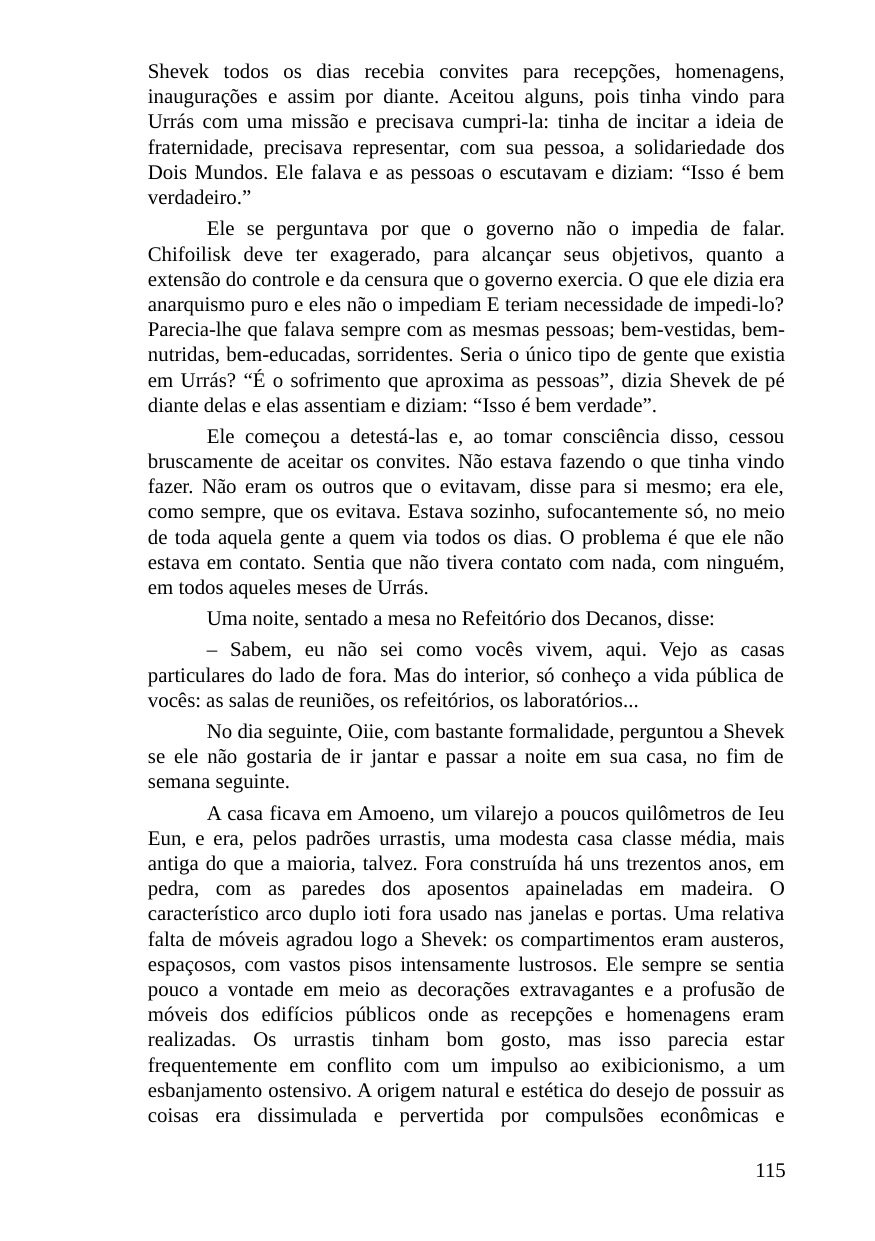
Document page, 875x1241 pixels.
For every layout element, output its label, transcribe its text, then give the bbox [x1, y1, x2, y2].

text Shevek todos os dias recebia convites para recepções, homenagens, inaugurações e assim por diante. Aceitou alguns, pois tinha vindo para Urrás com uma missão e precisava cumpri-la: tinha de incitar a ideia de fraternidade, precisava representar, com sua pessoa, a solidariedade dos Dois Mundos. Ele falava e as pessoas o escutavam e diziam: “Isso é bem verdadeiro.” [148, 59, 786, 209]
text Ele se perguntava por que o governo não o impedia de falar. Chifoilisk deve ter exagerado, para alcançar seus objetivos, quanto a extensão do controle e da censura que o governo exercia. O que ele dizia era anarquismo puro e eles não o impediam E teriam necessidade de impedi-lo? Parecia-lhe que falava sempre com as mesmas pessoas; bem-vestidas, bem-nutridas, bem-educadas, sorridentes. Seria o único tipo de gente que existia em Urrás? “É o sofrimento que aproxima as pessoas”, dizia Shevek de pé diante delas e elas assentiam e diziam: “Isso é bem verdade”. [148, 216, 786, 417]
text Ele começou a detestá-las e, ao tomar consciência disso, cessou bruscamente de aceitar os convites. Não estava fazendo o que tinha vindo fazer. Não eram os outros que o evitavam, disse para si mesmo; era ele, como sempre, que os evitava. Estava sozinho, sufocantemente só, no meio de toda aquela gente a quem via todos os dias. O problema é que ele não estava em contato. Sentia que não tivera contato com nada, com ninguém, em todos aqueles meses de Urrás. [148, 424, 786, 599]
text Uma noite, sentado a mesa no Refeitório dos Decanos, disse: [148, 606, 786, 630]
text No dia seguinte, Oiie, com bastante formalidade, perguntou a Shevek se ele não gostaria de ir jantar e passar a noite em sua casa, no fim de semana seguinte. [148, 719, 786, 793]
text – Sabem, eu não sei como vocês vivem, aqui. Vejo as casas particulares do lado de fora. Mas do interior, só conheço a vida pública de vocês: as salas de reuniões, os refeitórios, os laboratórios... [148, 637, 786, 712]
text A casa ficava em Amoeno, um vilarejo a poucos quilômetros de Ieu Eun, e era, pelos padrões urrastis, uma modesta casa classe média, mais antiga do que a maioria, talvez. Fora construída há uns trezentos anos, em pedra, com as paredes dos aposentos apaineladas em madeira. O característico arco duplo ioti fora usado nas janelas e portas. Uma relativa falta de móveis agradou logo a Shevek: os compartimentos eram austeros, espaçosos, com vastos pisos intensamente lustrosos. Ele sempre se sentia pouco a vontade em meio as decorações extravagantes e a profusão de móveis dos edifícios públicos onde as recepções e homenagens eram realizadas. Os urrastis tinham bom gosto, mas isso parecia estar frequentemente em conflito com um impulso ao exibicionismo, a um esbanjamento ostensivo. A origem natural e estética do desejo de possuir as coisas era dissimulada e pervertida por compulsões econômicas e [148, 801, 786, 1127]
